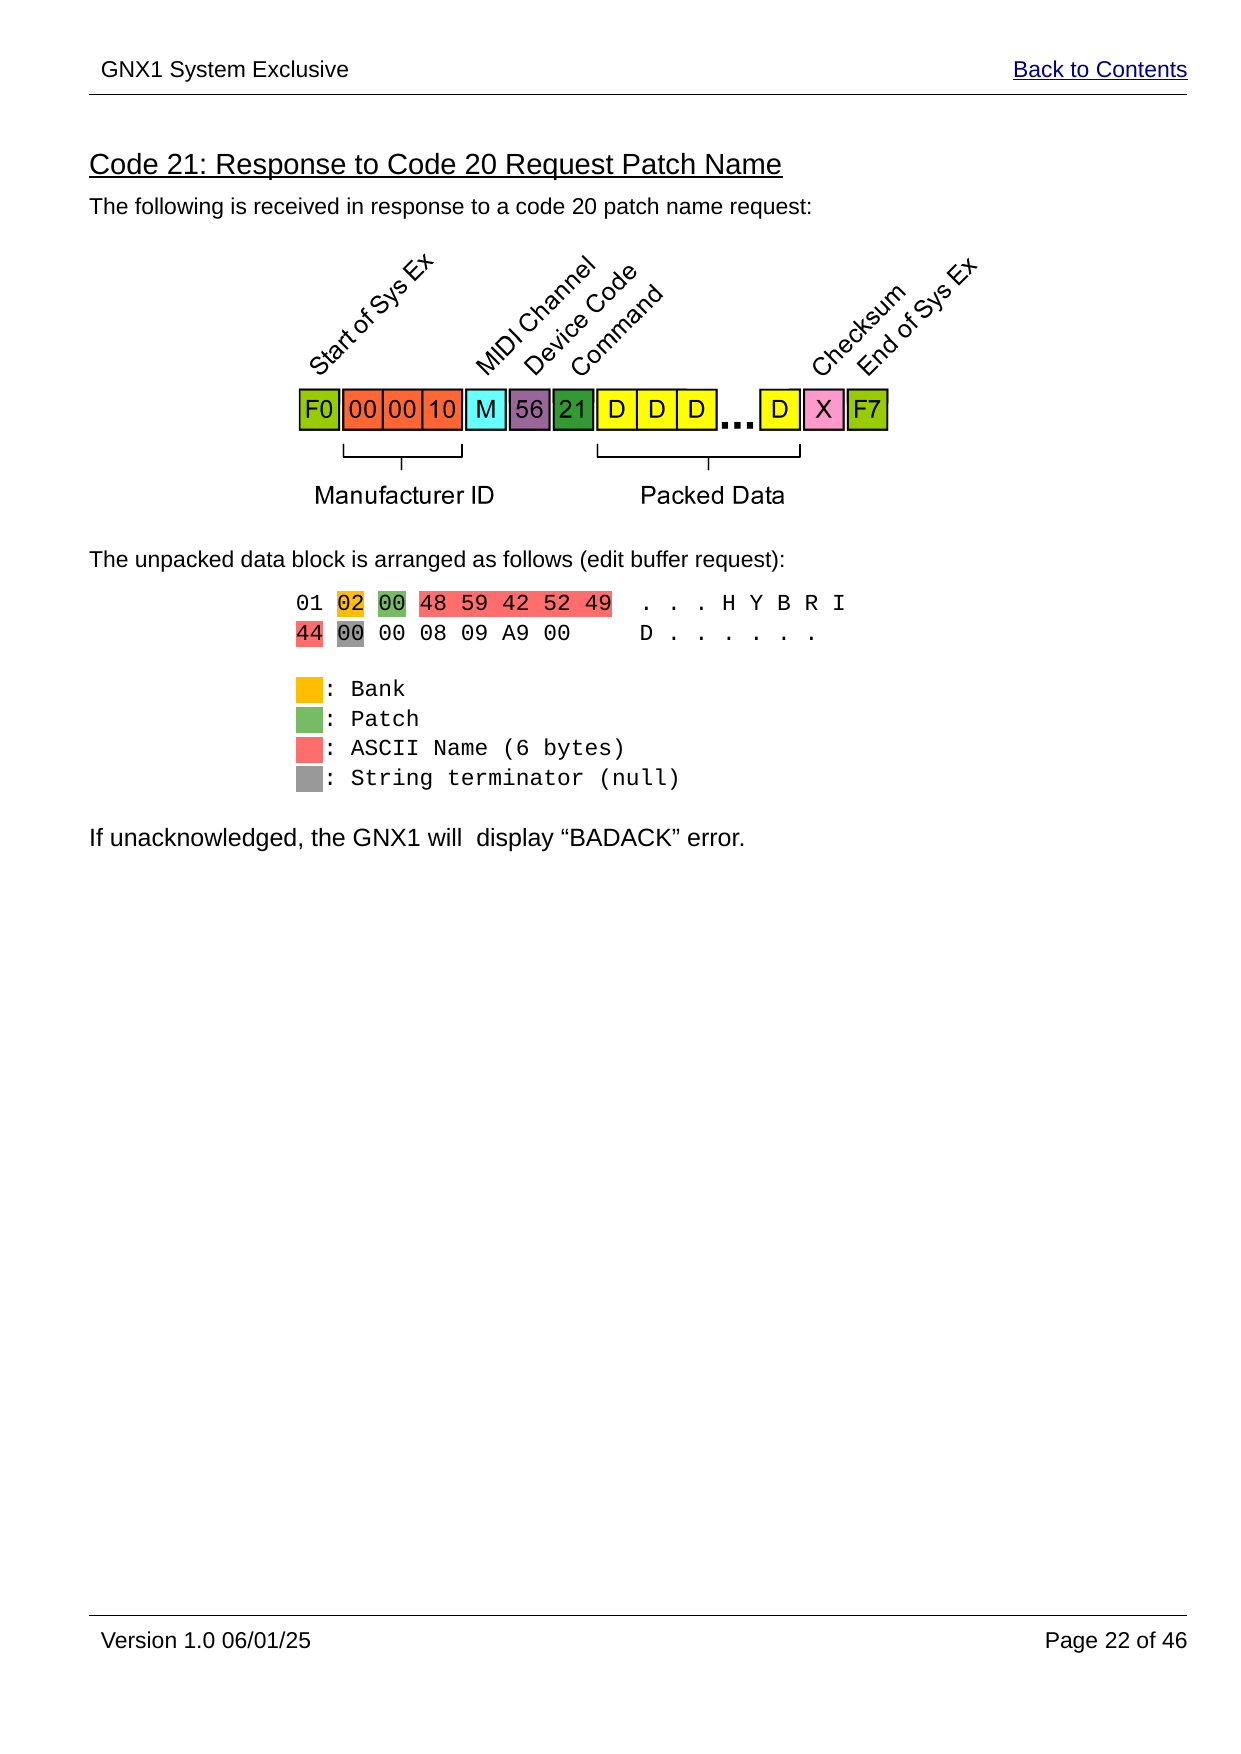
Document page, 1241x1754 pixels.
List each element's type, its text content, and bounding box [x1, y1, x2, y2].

text The following is received in response to a code 20 patch name request: [89, 193, 1187, 219]
text 01 02 00 48 59 42 52 49 . . . H Y B R I [296, 591, 1187, 617]
text : String terminator (null) [296, 766, 1187, 792]
subtitle Code 21: Response to Code 20 Request Patch Name [89, 147, 1187, 181]
text 44 00 00 08 09 A9 00 D . . . . . . [296, 621, 1187, 647]
text : ASCII Name (6 bytes) [296, 737, 1187, 763]
text The unpacked data block is arranged as follows (edit buffer request): [89, 238, 1187, 573]
picture [298, 252, 978, 510]
text : Bank [296, 677, 1187, 703]
text : Patch [296, 707, 1187, 733]
text If unacknowledged, the GNX1 will display “BADACK” error. [89, 823, 1187, 851]
